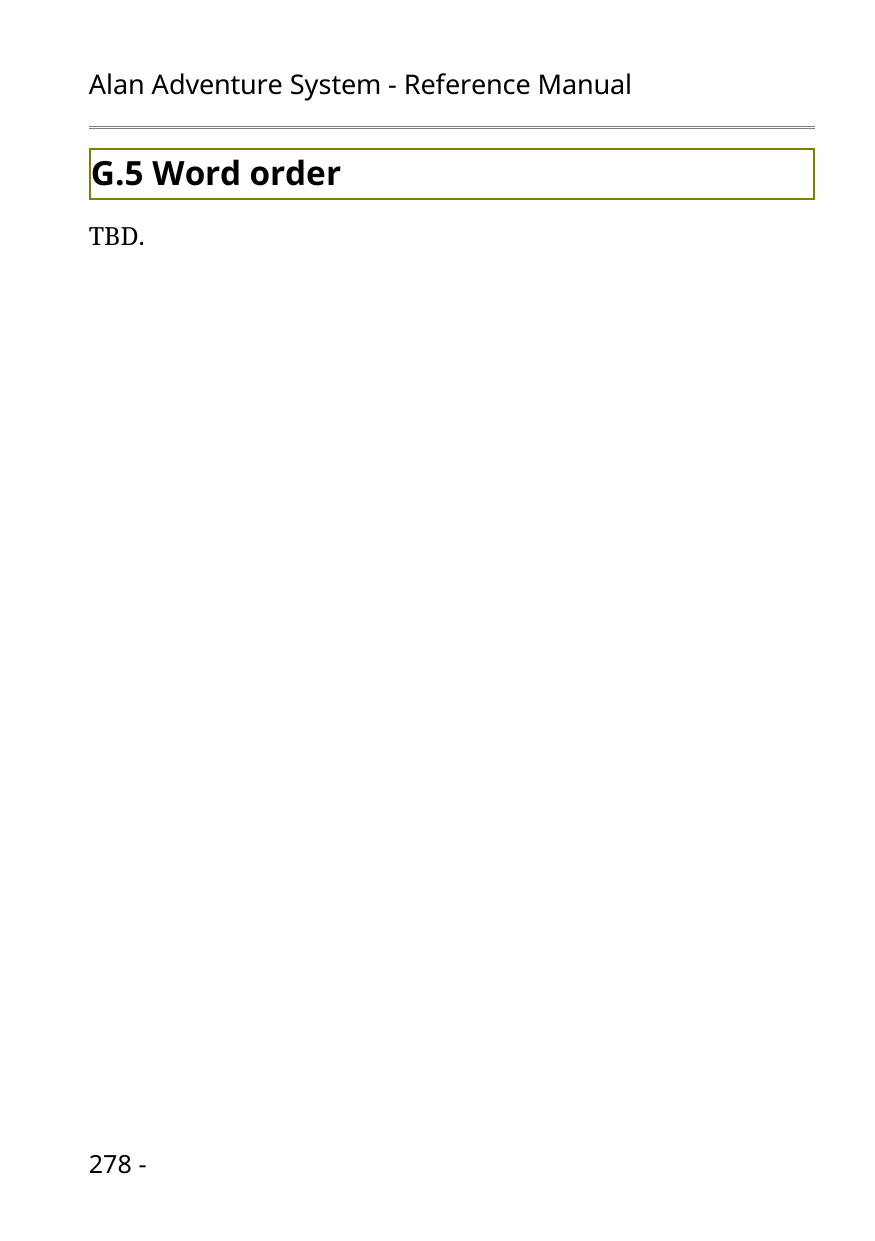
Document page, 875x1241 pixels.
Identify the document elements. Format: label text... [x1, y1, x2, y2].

text TBD. [88, 219, 815, 253]
subtitle Word order [91, 150, 813, 198]
